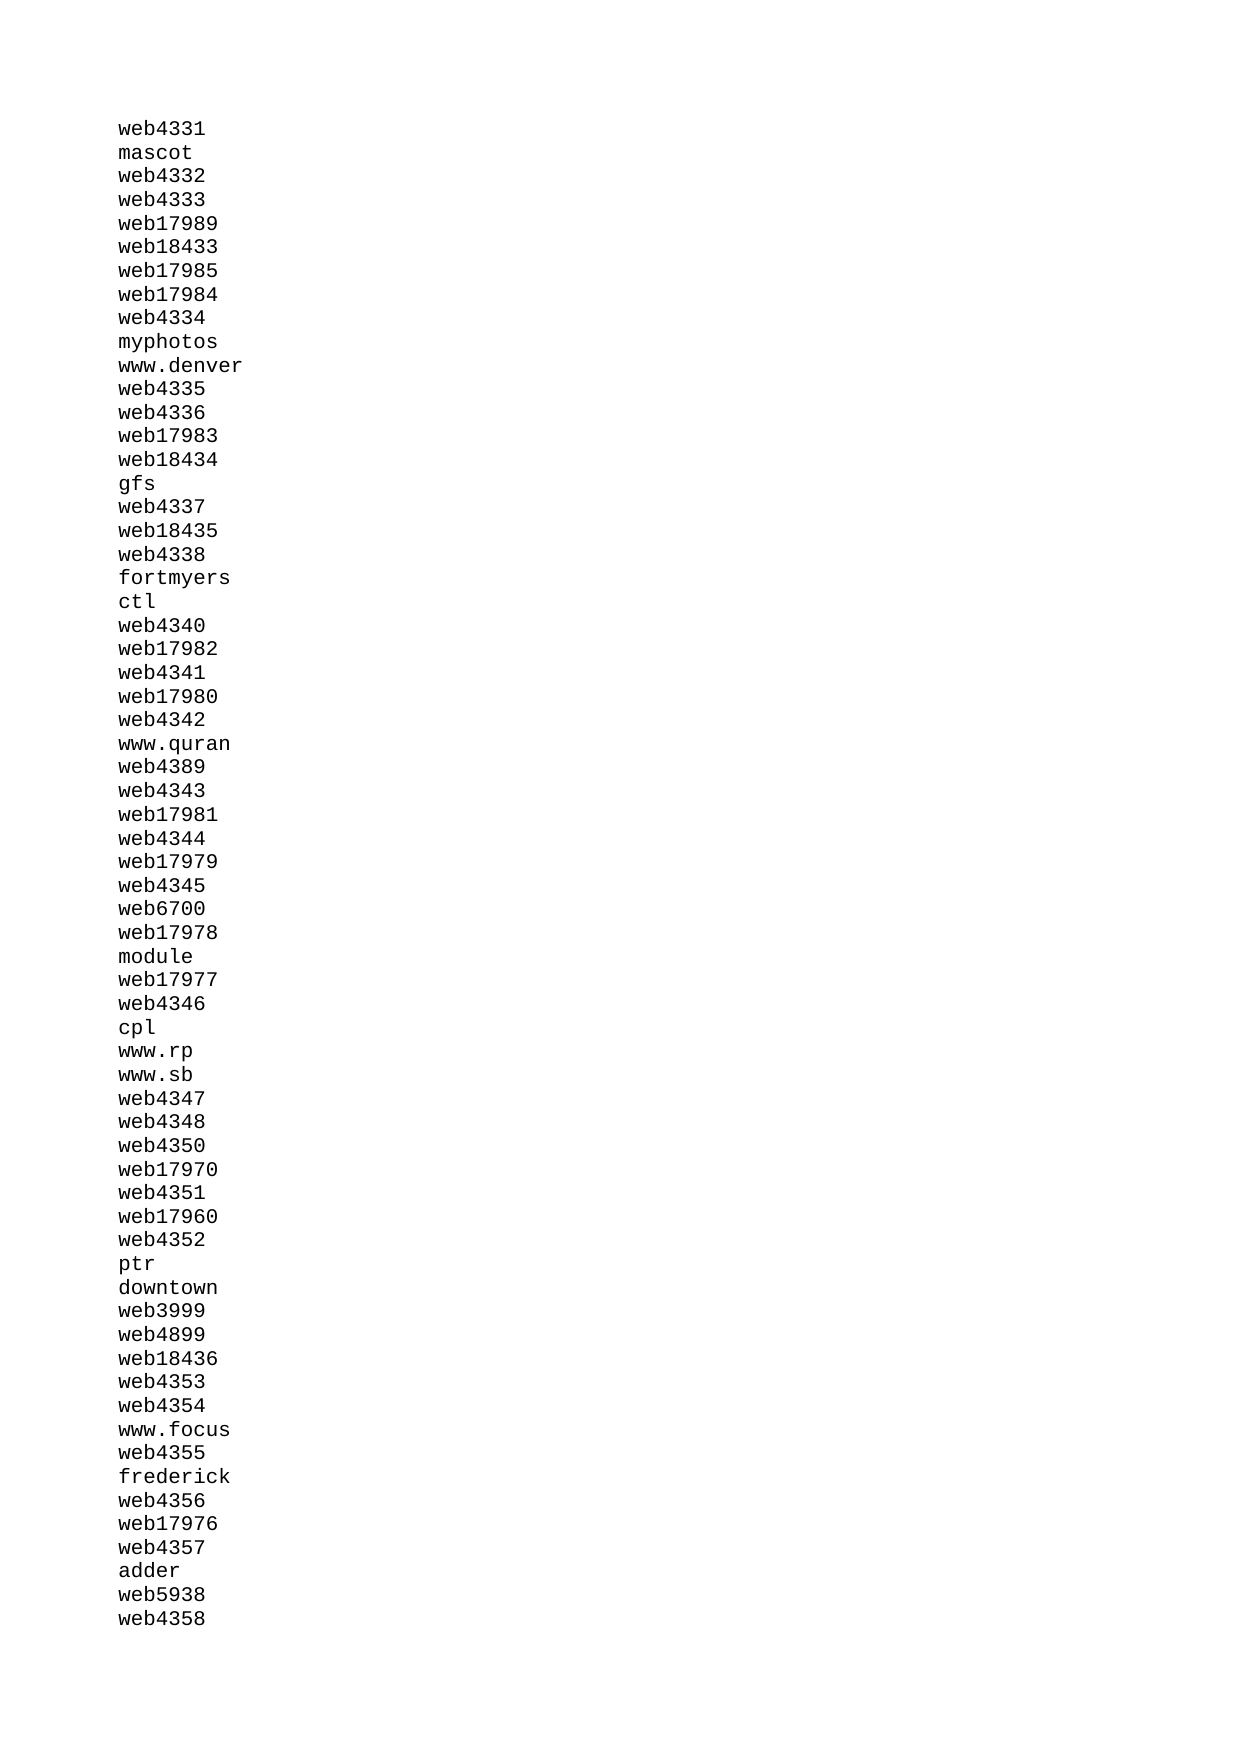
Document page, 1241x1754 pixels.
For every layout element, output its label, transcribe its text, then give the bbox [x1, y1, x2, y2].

text www.quran [118, 733, 1122, 757]
text web4344 [118, 827, 1122, 851]
text cpl [118, 1017, 1122, 1040]
text myphotos [118, 331, 1122, 354]
text web17981 [118, 804, 1122, 827]
text web4334 [118, 307, 1122, 331]
text web4356 [118, 1489, 1122, 1513]
text web4358 [118, 1608, 1122, 1631]
text web5938 [118, 1584, 1122, 1608]
text web17979 [118, 851, 1122, 875]
text web4340 [118, 615, 1122, 638]
text web4352 [118, 1229, 1122, 1253]
text web17984 [118, 284, 1122, 307]
text web17960 [118, 1206, 1122, 1229]
text web4348 [118, 1111, 1122, 1135]
text web3999 [118, 1300, 1122, 1324]
text web4357 [118, 1537, 1122, 1561]
text web4899 [118, 1324, 1122, 1348]
text www.denver [118, 354, 1122, 378]
text ctl [118, 591, 1122, 615]
text downtown [118, 1277, 1122, 1300]
text web4332 [118, 165, 1122, 189]
text frederick [118, 1466, 1122, 1489]
text web17977 [118, 969, 1122, 993]
text web4354 [118, 1395, 1122, 1419]
text web4336 [118, 402, 1122, 426]
text module [118, 946, 1122, 969]
text web17985 [118, 260, 1122, 284]
text web17976 [118, 1513, 1122, 1537]
text web4343 [118, 780, 1122, 804]
text web17978 [118, 922, 1122, 946]
text web4331 [118, 118, 1122, 142]
text web4337 [118, 496, 1122, 520]
text web4355 [118, 1442, 1122, 1466]
text web18433 [118, 236, 1122, 260]
text mascot [118, 142, 1122, 165]
text web4342 [118, 709, 1122, 733]
text adder [118, 1561, 1122, 1584]
text web4345 [118, 875, 1122, 898]
text web4335 [118, 378, 1122, 402]
text web17989 [118, 213, 1122, 236]
text web4346 [118, 993, 1122, 1017]
text web18434 [118, 449, 1122, 473]
text www.sb [118, 1064, 1122, 1088]
text fortmyers [118, 567, 1122, 591]
text www.rp [118, 1040, 1122, 1064]
text ptr [118, 1253, 1122, 1277]
text gfs [118, 473, 1122, 496]
text web4338 [118, 544, 1122, 567]
text web17983 [118, 426, 1122, 449]
text web18436 [118, 1348, 1122, 1371]
text web4351 [118, 1182, 1122, 1206]
text web4333 [118, 189, 1122, 213]
text web4347 [118, 1088, 1122, 1111]
text web17980 [118, 686, 1122, 709]
text web17970 [118, 1158, 1122, 1182]
text web4353 [118, 1371, 1122, 1395]
text web4341 [118, 662, 1122, 686]
text www.focus [118, 1419, 1122, 1442]
text web4389 [118, 757, 1122, 780]
text web6700 [118, 898, 1122, 922]
text web18435 [118, 520, 1122, 544]
text web4350 [118, 1135, 1122, 1158]
text web17982 [118, 638, 1122, 662]
